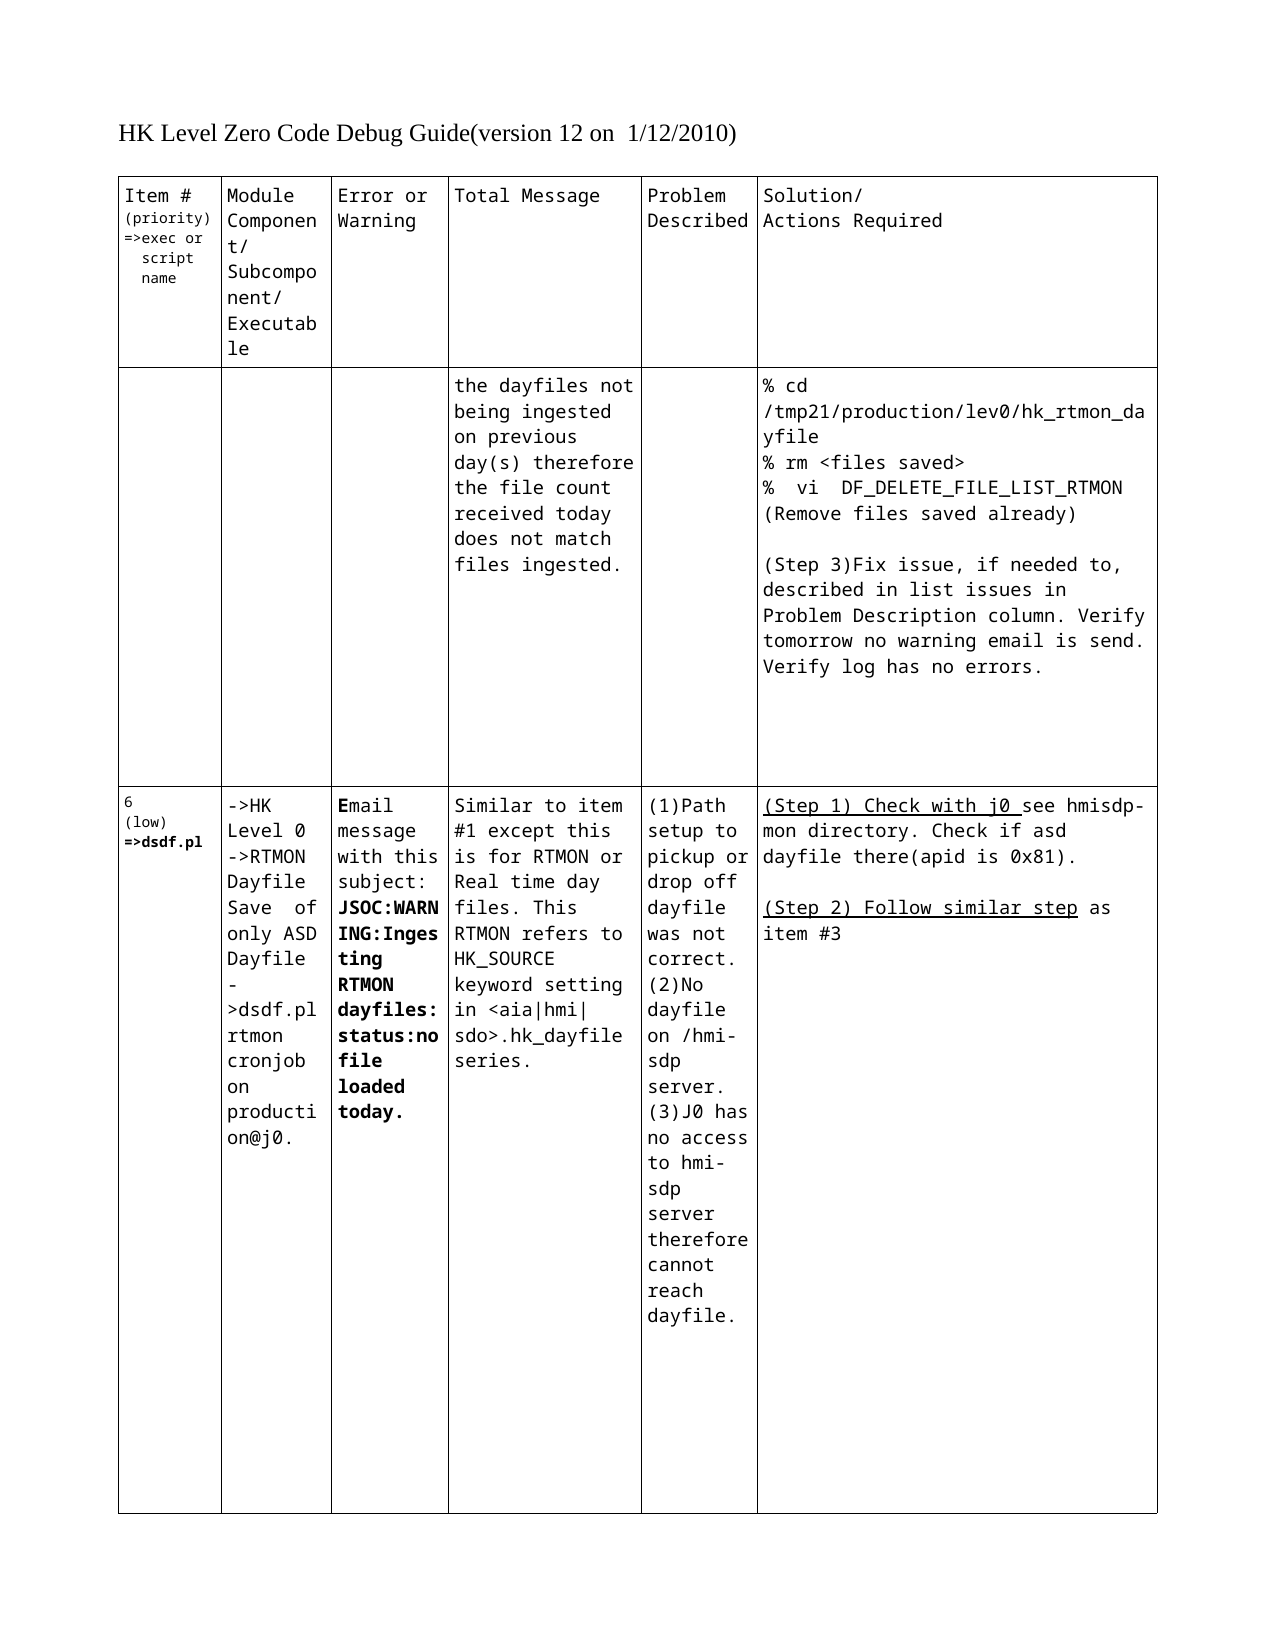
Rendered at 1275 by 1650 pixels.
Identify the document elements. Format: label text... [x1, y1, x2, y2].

table_cell 6 (low) =>dsdf.pl [119, 787, 221, 1513]
table_cell % cd /tmp21/production/lev0/hk_rtmon_dayfile % rm <files saved> % vi DF_DELETE_FILE_LIST_RTMON (Remove files saved already) (Step 3)Fix issue, if needed to, described in list issues in Problem Description column. Verify tomorrow no warning email is send. Verify log has no errors. [758, 368, 1157, 786]
table_cell ->HK Level 0 ->RTMON Dayfile Save of only ASD Dayfile ->dsdf.pl rtmon cronjob on production@j0. [222, 787, 331, 1513]
table_cell (1)Path setup to pickup or drop off dayfile was not correct. (2)No dayfile on /hmi-sdp server. (3)J0 has no access to hmi-sdp server therefore cannot reach dayfile. [642, 787, 757, 1513]
table_cell [332, 368, 448, 786]
table_cell the dayfiles not being ingested on previous day(s) therefore the file count received today does not match files ingested. [449, 368, 641, 786]
table_header Item # (priority) =>exec or script name [119, 177, 221, 367]
table_cell Similar to item #1 except this is for RTMON or Real time day files. This RTMON refers to HK_SOURCE keyword setting in <aia|hmi|sdo>.hk_dayfile series. [449, 787, 641, 1513]
table_cell [222, 368, 331, 786]
table_header Module Component/ Subcomponent/ Executable [222, 177, 331, 367]
table_cell [119, 368, 221, 786]
table_header Error or Warning [332, 177, 448, 367]
table_header Solution/ Actions Required [758, 177, 1157, 367]
table_cell [642, 368, 757, 786]
table_cell (Step 1) Check with j0 see hmisdp-mon directory. Check if asd dayfile there(apid is 0x81). (Step 2) Follow similar step as item #3 [758, 787, 1157, 1513]
table_header Problem Described [642, 177, 757, 367]
table_cell Email message with this subject: JSOC:WARNING:Ingesting RTMON dayfiles: status:no file loaded today. [332, 787, 448, 1513]
table_header Total Message [449, 177, 641, 367]
